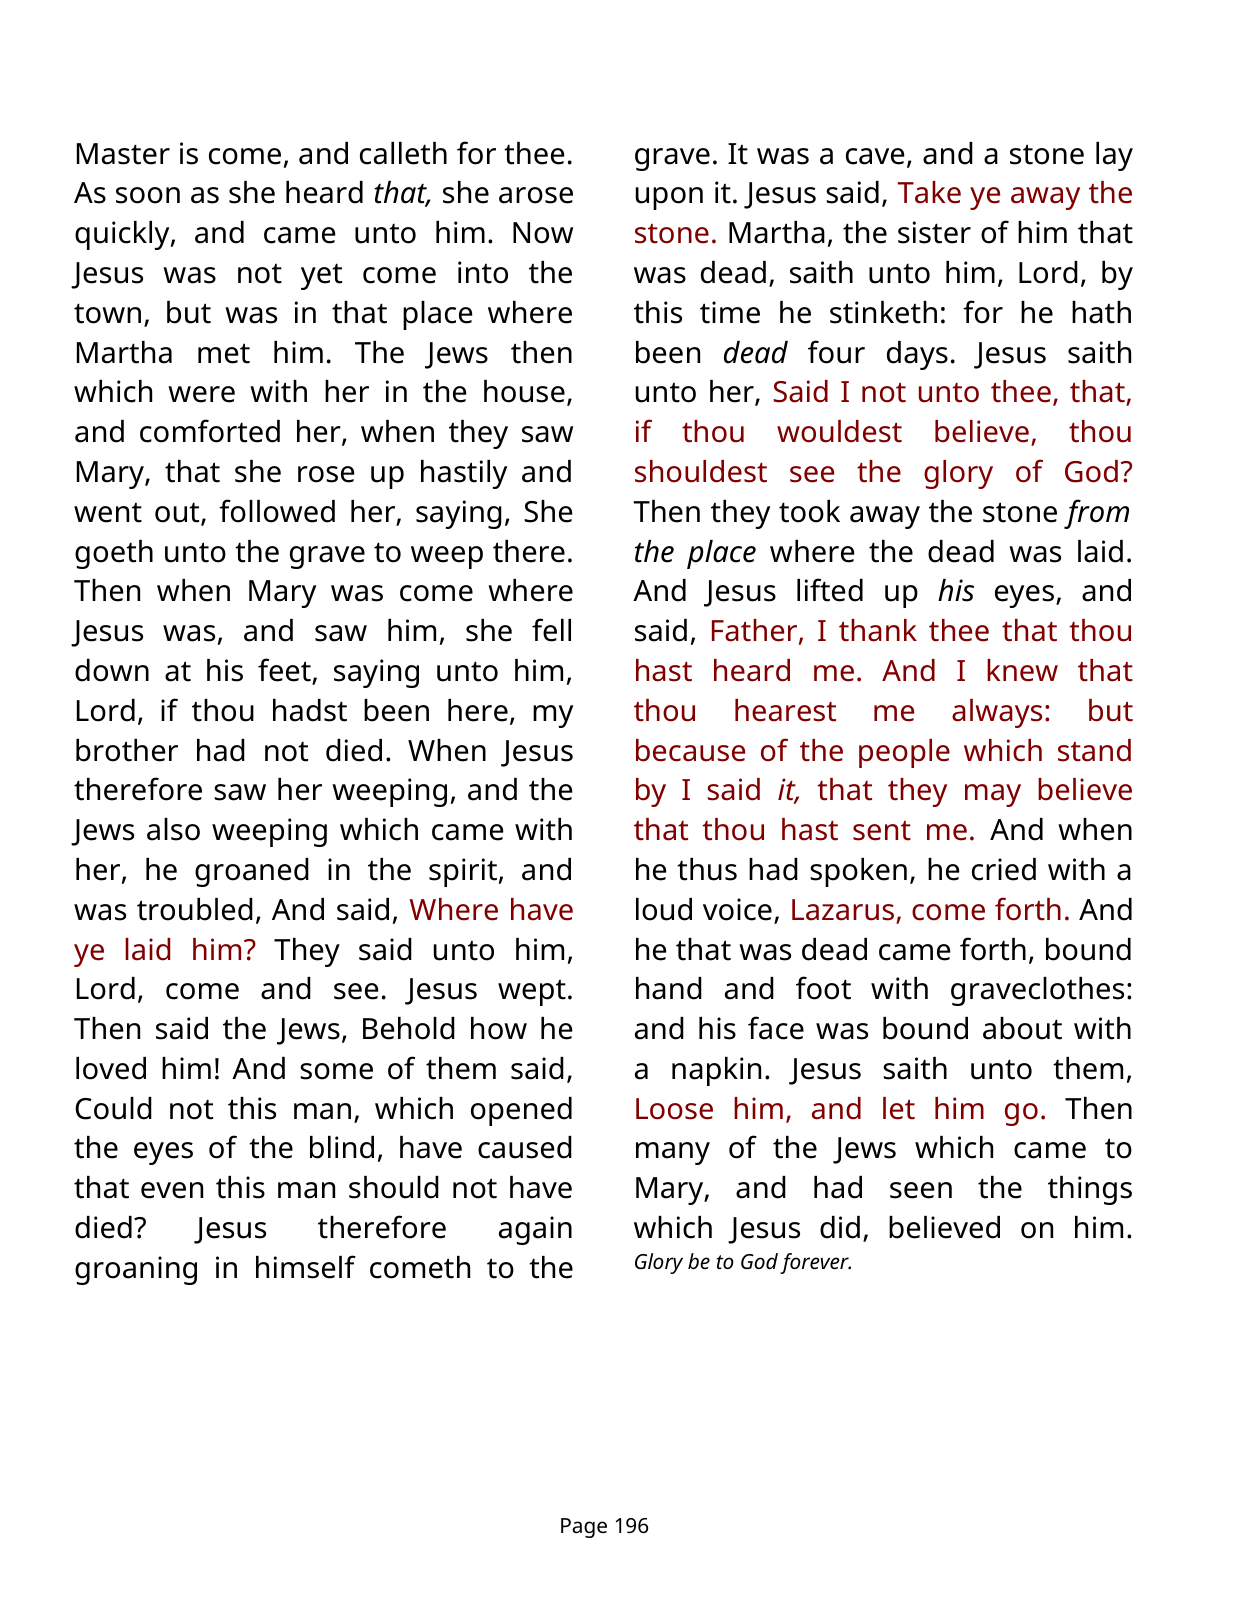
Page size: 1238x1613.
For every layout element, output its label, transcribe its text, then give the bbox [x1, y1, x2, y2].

text Master is come, and calleth for thee. As soon as she heard that, she arose quickly, and came unto him. Now Jesus was not yet come into the town, but was in that place where Martha met him. The Jews then which were with her in the house, and comforted her, when they saw Mary, that she rose up hastily and went out, followed her, saying, She goeth unto the grave to weep there. Then when Mary was come where Jesus was, and saw him, she fell down at his feet, saying unto him, Lord, if thou hadst been here, my brother had not died. When Jesus therefore saw her weeping, and the Jews also weeping which came with her, he groaned in the spirit, and was troubled, And said, Where have ye laid him? They said unto him, Lord, come and see. Jesus wept. Then said the Jews, Behold how he loved him! And some of them said, Could not this man, which opened the eyes of the blind, have caused that even this man should not have died? Jesus therefore again groaning in himself cometh to the [74, 133, 574, 1287]
text grave. It was a cave, and a stone lay upon it. Jesus said, Take ye away the stone. Martha, the sister of him that was dead, saith unto him, Lord, by this time he stinketh: for he hath been dead four days. Jesus saith unto her, Said I not unto thee, that, if thou wouldest believe, thou shouldest see the glory of God? Then they took away the stone from the place where the dead was laid. And Jesus lifted up his eyes, and said, Father, I thank thee that thou hast heard me. And I knew that thou hearest me always: but because of the people which stand by I said it, that they may believe that thou hast sent me. And when he thus had spoken, he cried with a loud voice, Lazarus, come forth. And he that was dead came forth, bound hand and foot with graveclothes: and his face was bound about with a napkin. Jesus saith unto them, Loose him, and let him go. Then many of the Jews which came to Mary, and had seen the things which Jesus did, believed on him. Glory be to God forever. [633, 133, 1134, 1275]
